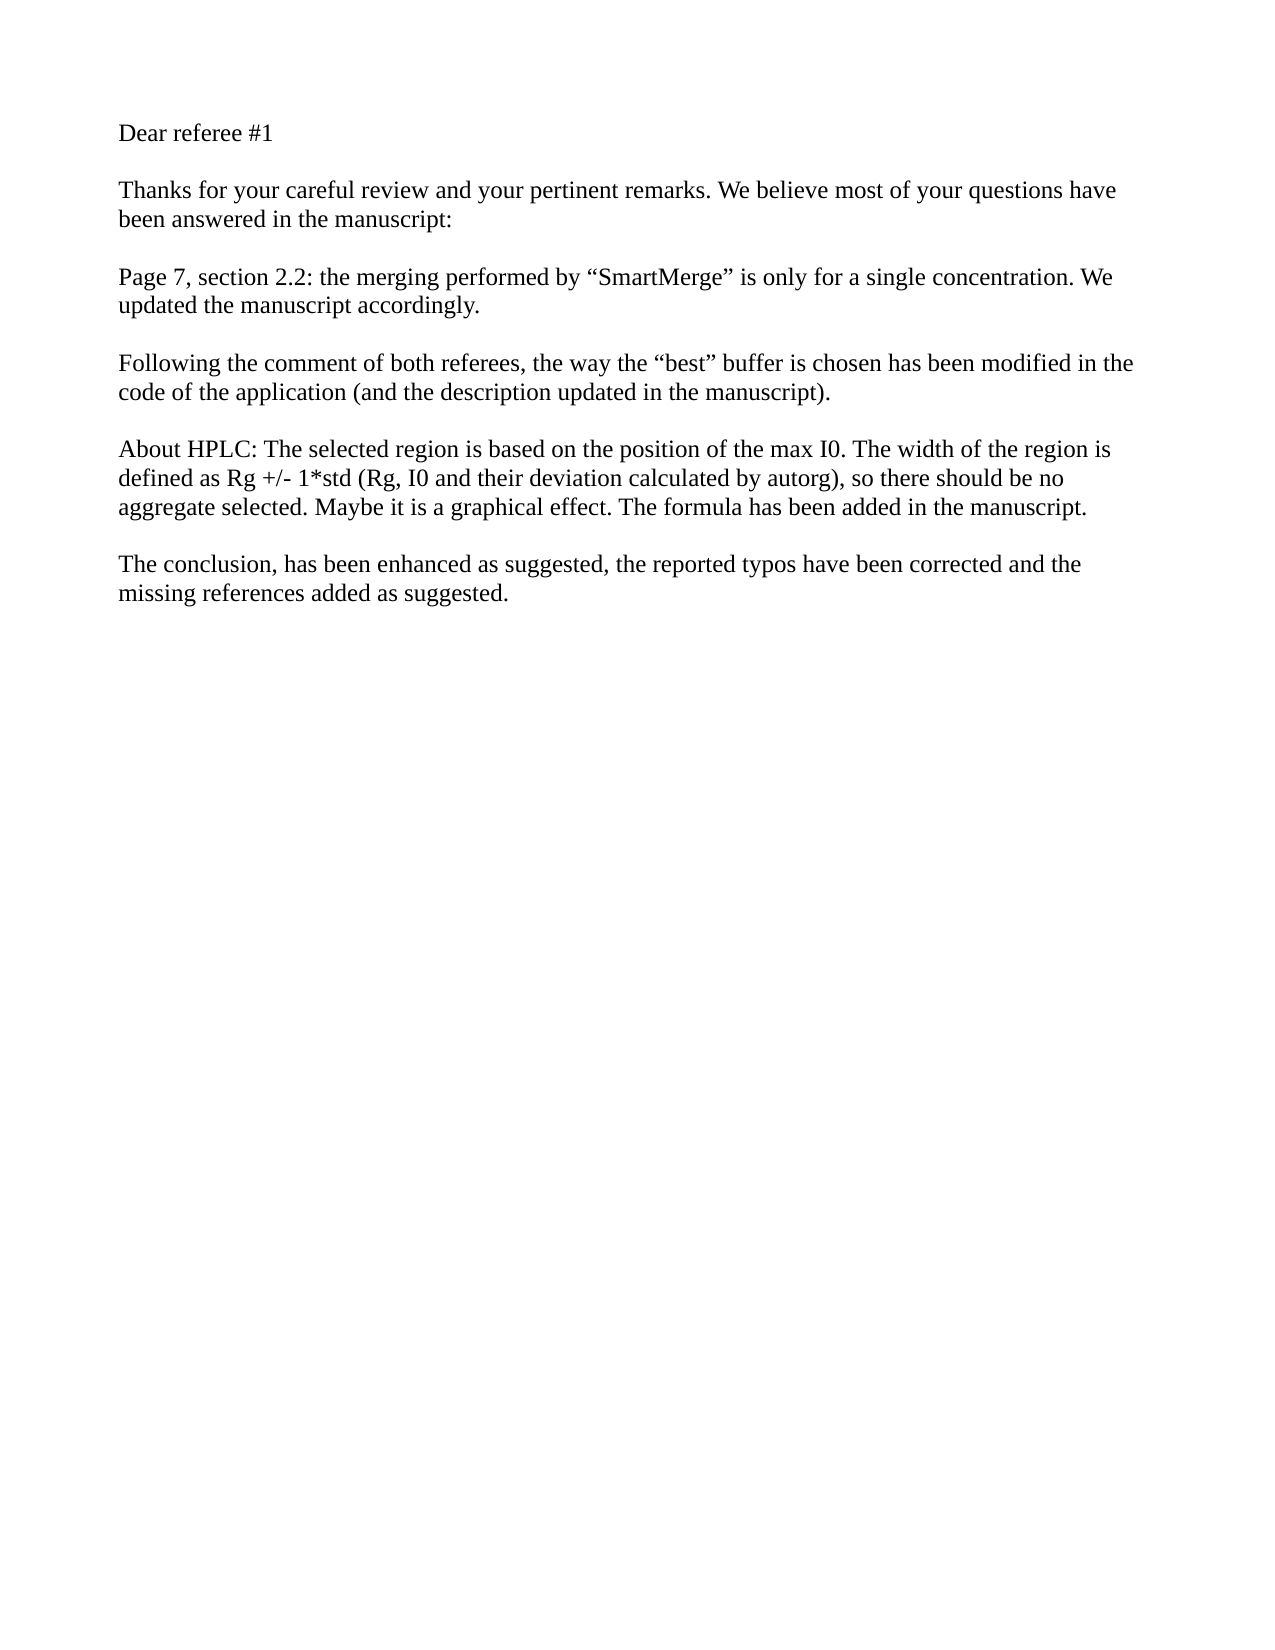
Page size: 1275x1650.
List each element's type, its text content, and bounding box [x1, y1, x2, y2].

text Page 7, section 2.2: the merging performed by “SmartMerge” is only for a single concentration. We updated the manuscript accordingly. [118, 262, 1157, 319]
text Following the comment of both referees, the way the “best” buffer is chosen has been modified in the code of the application (and the description updated in the manuscript). [118, 348, 1157, 406]
text Dear referee #1 [118, 118, 1157, 147]
text About HPLC: The selected region is based on the position of the max I0. The width of the region is defined as Rg +/- 1*std (Rg, I0 and their deviation calculated by autorg), so there should be no aggregate selected. Maybe it is a graphical effect. The formula has been added in the manuscript. [118, 434, 1157, 521]
text The conclusion, has been enhanced as suggested, the reported typos have been corrected and the missing references added as suggested. [118, 549, 1157, 607]
text Thanks for your careful review and your pertinent remarks. We believe most of your questions have been answered in the manuscript: [118, 176, 1157, 233]
